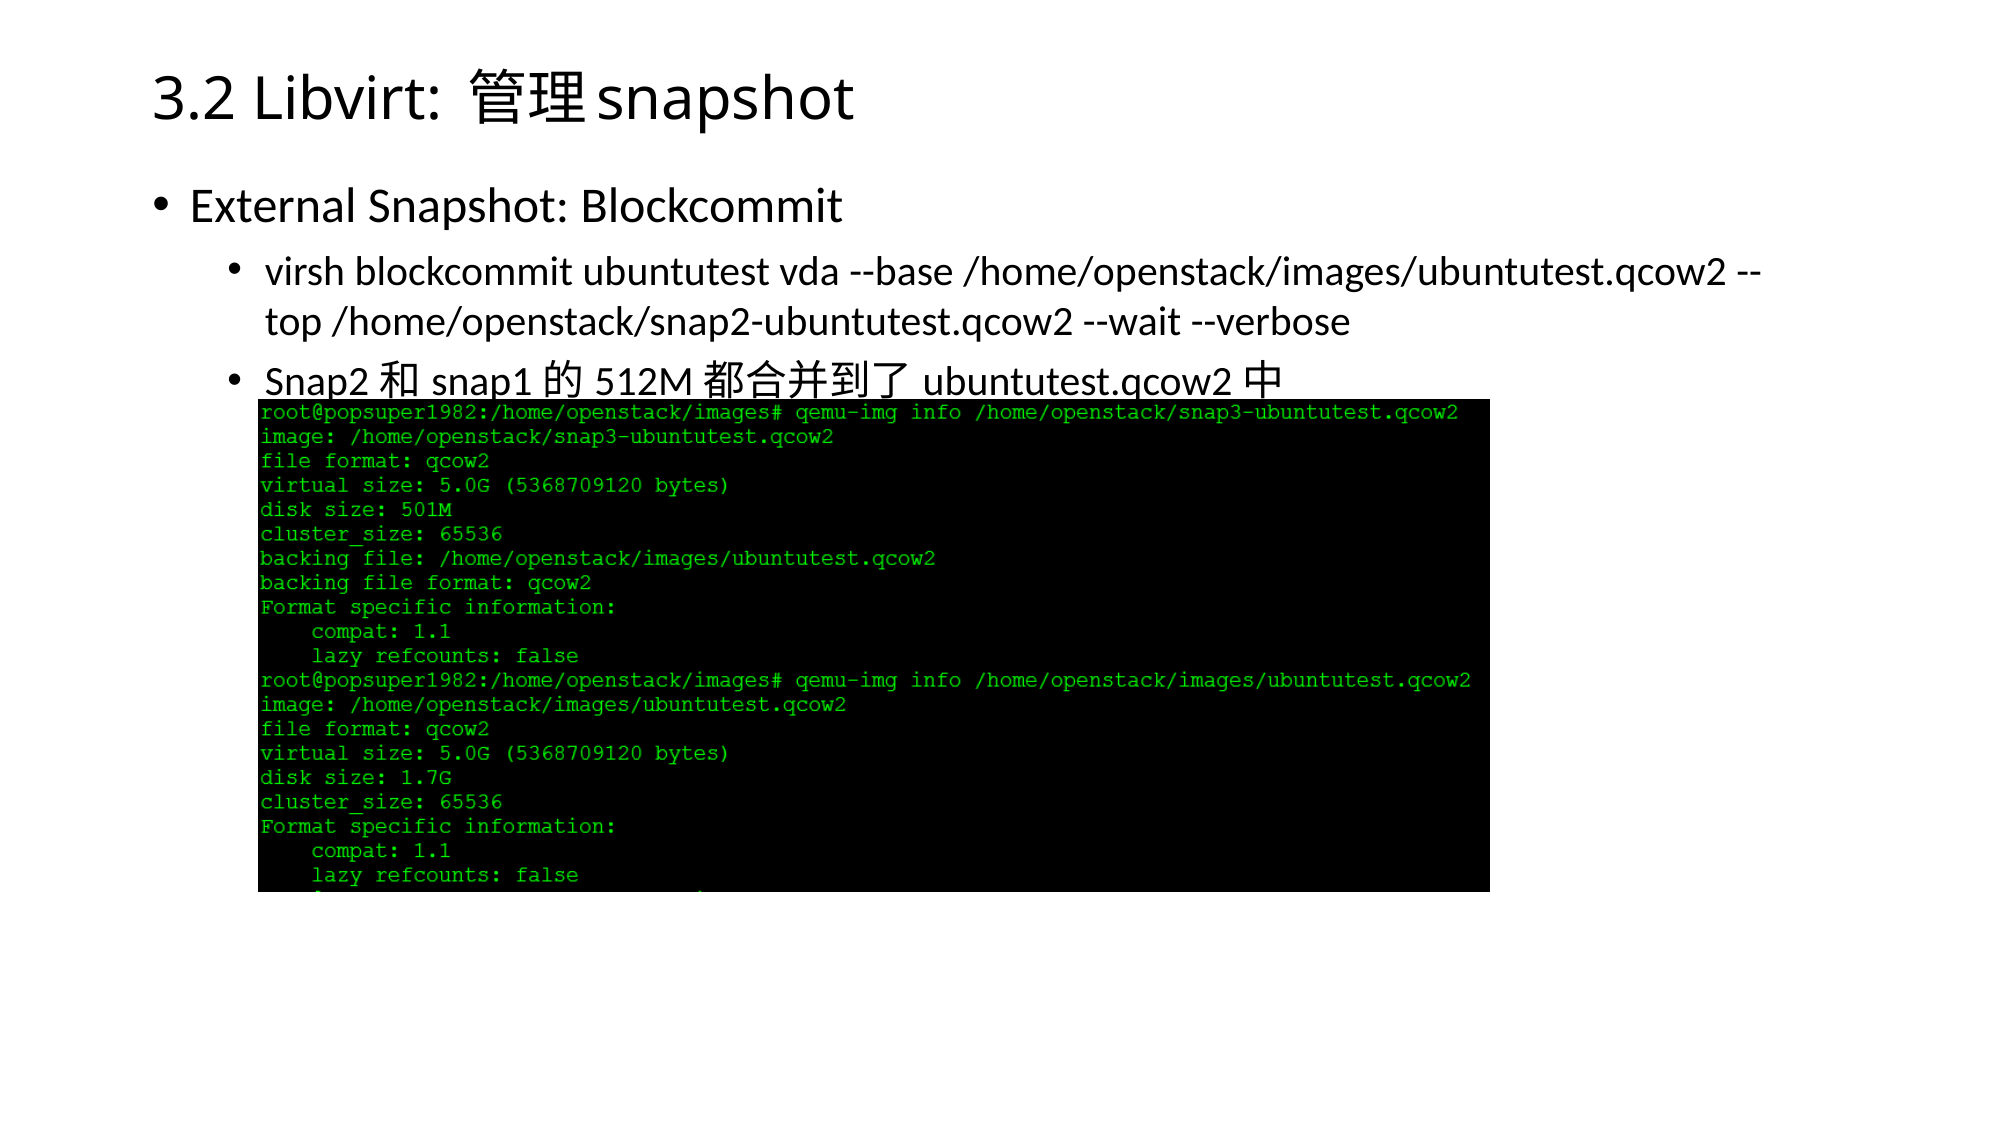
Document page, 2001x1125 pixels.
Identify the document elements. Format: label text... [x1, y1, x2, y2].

picture [258, 399, 1490, 893]
list External Snapshot: Blockcommit virsh blockcommit ubuntutest vda --base /home/openstack/images/ubuntutest.qcow2 --top /home/openstack/snap2-ubuntutest.qcow2 --wait --verbose Snap2和snap1的512M都合并到了ubuntutest.qcow2中 [137, 171, 1863, 1014]
title 3.2 Libvirt: 管理snapshot [137, 59, 1863, 140]
